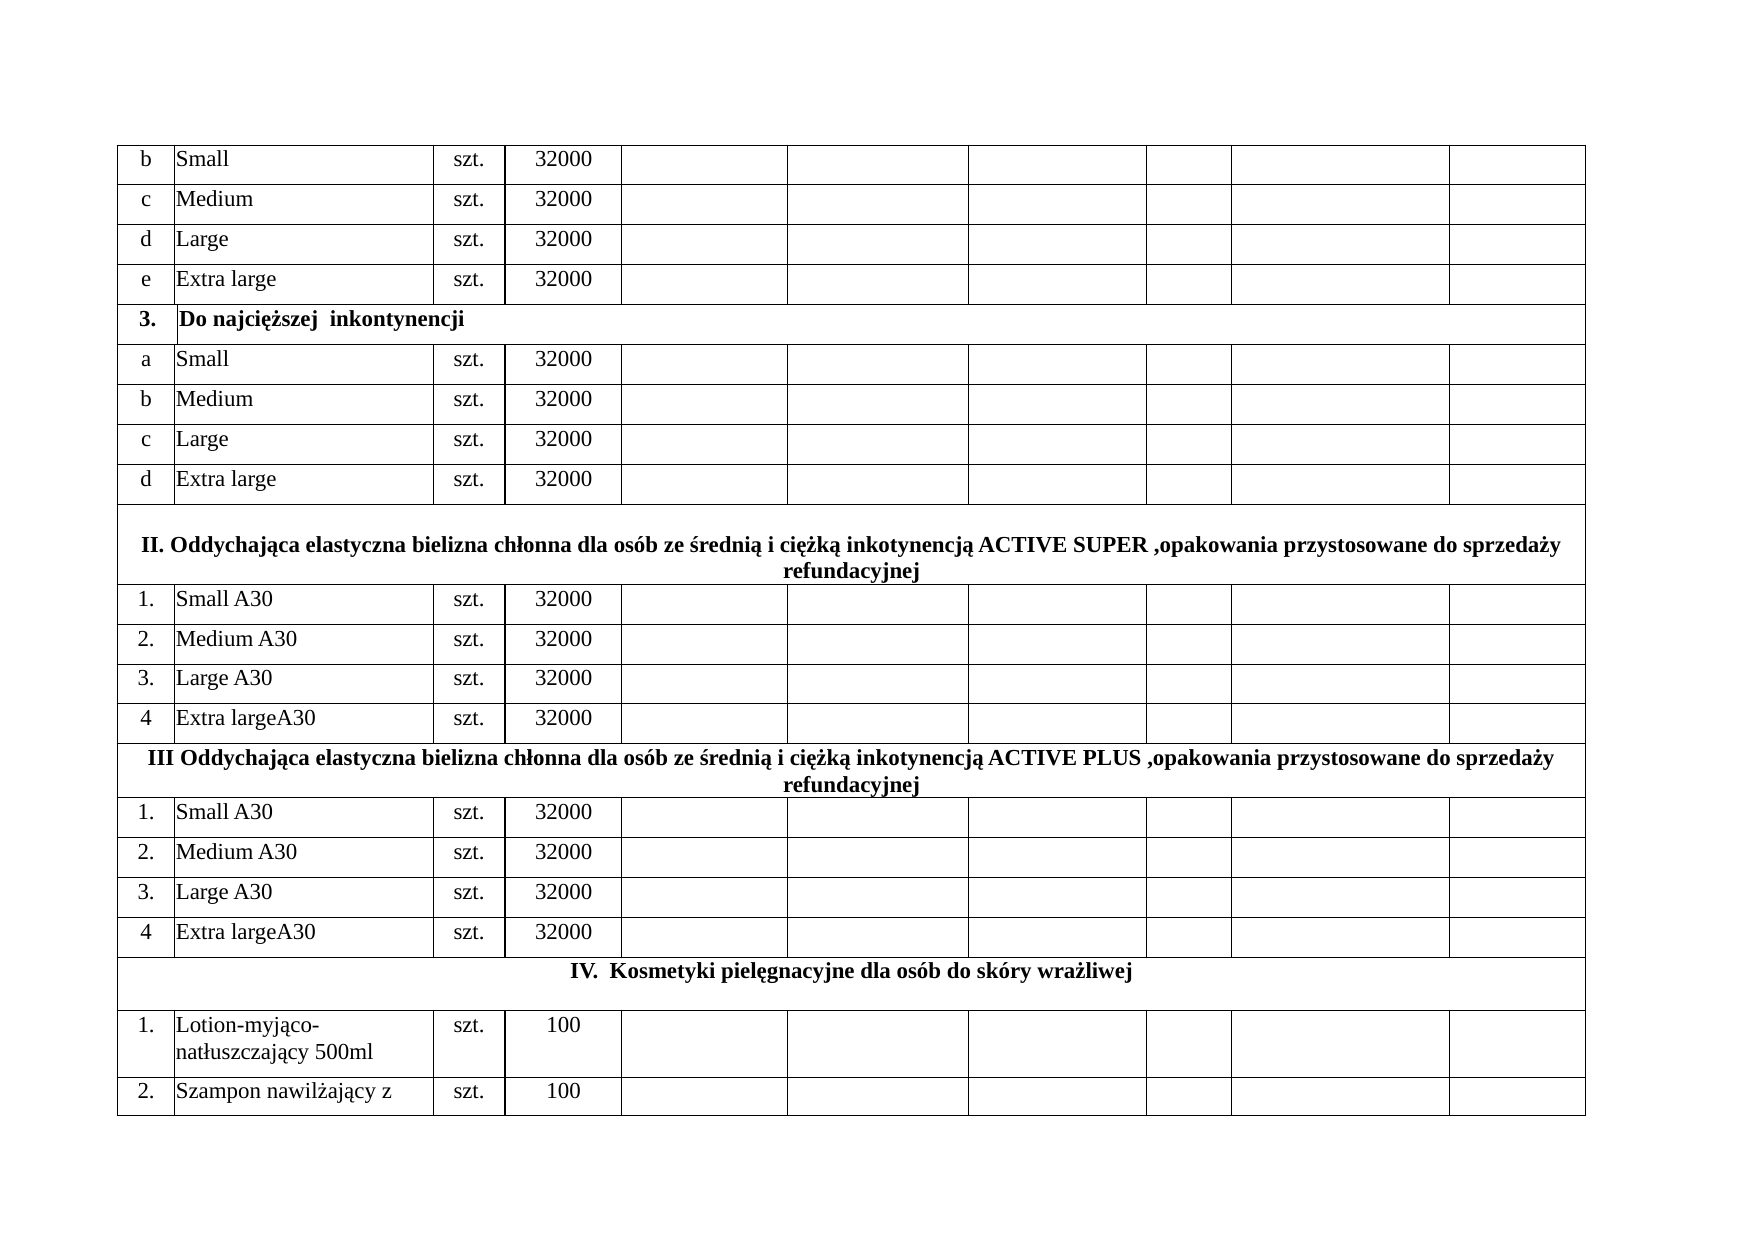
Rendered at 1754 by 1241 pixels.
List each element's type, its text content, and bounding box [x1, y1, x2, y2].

table_cell Extra largeA30 [175, 918, 433, 957]
table_cell [969, 265, 1146, 304]
table_cell 32000 [506, 465, 621, 503]
table_cell 32000 [506, 665, 621, 703]
table_cell szt. [434, 265, 504, 304]
table_cell 2. [118, 625, 174, 663]
table_cell Extra large [175, 465, 433, 503]
table_cell [622, 878, 787, 917]
table_cell Szampon nawilżający z [175, 1078, 433, 1115]
table_cell [969, 465, 1146, 503]
table_cell [1450, 878, 1585, 917]
table_cell [1232, 878, 1449, 917]
table_cell 1. [118, 798, 174, 837]
table_cell [969, 225, 1146, 264]
table_cell [969, 704, 1146, 743]
table_cell [622, 185, 787, 224]
table_cell [969, 625, 1146, 663]
table_cell Medium [175, 185, 433, 224]
table_cell szt. [434, 425, 504, 464]
table_cell [969, 185, 1146, 224]
table_cell [1450, 225, 1585, 264]
table_cell [1450, 185, 1585, 224]
table_cell 1. [118, 585, 174, 623]
table_cell 4 [118, 704, 174, 743]
table_cell [1147, 665, 1231, 703]
table_cell [1450, 704, 1585, 743]
table_cell [788, 265, 968, 304]
table_cell [1147, 185, 1231, 224]
table_cell szt. [434, 465, 504, 503]
table_cell 32000 [506, 385, 621, 424]
table_cell szt. [434, 1011, 504, 1077]
table_cell e [118, 265, 174, 304]
table_cell szt. [434, 838, 504, 877]
table_cell IV. Kosmetyki pielęgnacyjne dla osób do skóry wrażliwej [118, 958, 1585, 1010]
table_cell [788, 465, 968, 503]
table_cell [1232, 1011, 1449, 1077]
table_cell szt. [434, 185, 504, 224]
table_cell [969, 1078, 1146, 1115]
table_header 32000 [506, 146, 621, 184]
table_cell szt. [434, 1078, 504, 1115]
table_cell c [118, 425, 174, 464]
table_header [1450, 146, 1585, 184]
table_cell [788, 704, 968, 743]
table_header [969, 146, 1146, 184]
table_cell 1. [118, 1011, 174, 1077]
table_cell [1232, 704, 1449, 743]
table_cell 3. [118, 305, 177, 344]
table_cell [622, 425, 787, 464]
table_cell [1147, 265, 1231, 304]
table_cell Small A30 [175, 585, 433, 623]
table_cell [1147, 838, 1231, 877]
table_cell [788, 385, 968, 424]
table_cell 32000 [506, 425, 621, 464]
table_cell [1450, 585, 1585, 623]
table_header [622, 146, 787, 184]
table_cell d [118, 225, 174, 264]
table_cell Extra large [175, 265, 433, 304]
table_cell [1450, 1078, 1585, 1115]
table_cell b [118, 385, 174, 424]
table_cell 2. [118, 1078, 174, 1115]
table_cell [969, 665, 1146, 703]
table_cell 32000 [506, 798, 621, 837]
table_cell szt. [434, 665, 504, 703]
table_cell [1450, 798, 1585, 837]
table_header [788, 146, 968, 184]
table_cell [1232, 838, 1449, 877]
table_cell [622, 625, 787, 663]
table_cell [1232, 918, 1449, 957]
table_cell [1147, 878, 1231, 917]
table_cell Small A30 [175, 798, 433, 837]
table_cell [1232, 265, 1449, 304]
table_cell [1232, 798, 1449, 837]
table_cell [1232, 425, 1449, 464]
table_cell [969, 838, 1146, 877]
table_cell [622, 665, 787, 703]
table_cell 100 [506, 1078, 621, 1115]
table_cell szt. [434, 918, 504, 957]
table_cell szt. [434, 878, 504, 917]
table_cell c [118, 185, 174, 224]
table_cell [1450, 665, 1585, 703]
table_cell [1232, 345, 1449, 384]
table_cell [788, 425, 968, 464]
table_cell [1147, 625, 1231, 663]
table_cell Large [175, 425, 433, 464]
table_header Small [175, 146, 433, 184]
table_header [1232, 146, 1449, 184]
table_cell [1232, 585, 1449, 623]
table_cell [1147, 585, 1231, 623]
table_header b [118, 146, 174, 184]
table_cell [622, 225, 787, 264]
table_cell [622, 345, 787, 384]
table_cell Extra largeA30 [175, 704, 433, 743]
table_cell Small [175, 345, 433, 384]
table_cell III Oddychająca elastyczna bielizna chłonna dla osób ze średnią i ciężką inkotynencją ACTIVE PLUS ,opakowania przystosowane do sprzedaży refundacyjnej [118, 744, 1585, 797]
table_cell [622, 585, 787, 623]
table_cell [622, 265, 787, 304]
table_cell [1232, 665, 1449, 703]
table_cell Lotion-myjąco-natłuszczający 500ml [175, 1011, 433, 1077]
table_cell [1147, 345, 1231, 384]
table_cell [788, 625, 968, 663]
table_cell [1450, 385, 1585, 424]
table_cell [969, 385, 1146, 424]
table_cell Large [175, 225, 433, 264]
table_cell [1147, 225, 1231, 264]
table_cell [622, 798, 787, 837]
table_cell [1147, 1011, 1231, 1077]
table_cell [622, 704, 787, 743]
table_cell 32000 [506, 185, 621, 224]
table_cell [1147, 385, 1231, 424]
table_cell 32000 [506, 704, 621, 743]
table_cell [969, 345, 1146, 384]
table_cell a [118, 345, 174, 384]
table_cell 32000 [506, 585, 621, 623]
table_cell [969, 798, 1146, 837]
table_cell [1147, 798, 1231, 837]
table_cell [1147, 465, 1231, 503]
table_cell Medium A30 [175, 625, 433, 663]
table_cell Medium [175, 385, 433, 424]
table_cell [1147, 1078, 1231, 1115]
table_cell [969, 918, 1146, 957]
table_cell [622, 1011, 787, 1077]
table_cell [1450, 1011, 1585, 1077]
table_cell Large A30 [175, 665, 433, 703]
table_cell [788, 585, 968, 623]
table_cell 32000 [506, 345, 621, 384]
table_cell [1450, 265, 1585, 304]
table_cell [969, 425, 1146, 464]
table_cell 3. [118, 878, 174, 917]
table_cell 32000 [506, 265, 621, 304]
table_cell d [118, 465, 174, 503]
table_cell szt. [434, 625, 504, 663]
table_cell 2. [118, 838, 174, 877]
table_cell szt. [434, 704, 504, 743]
table_cell Medium A30 [175, 838, 433, 877]
table_cell [788, 185, 968, 224]
table_cell [1147, 425, 1231, 464]
table_header szt. [434, 146, 504, 184]
table_cell [788, 1078, 968, 1115]
table_cell 32000 [506, 625, 621, 663]
table_cell [622, 1078, 787, 1115]
table_cell [1232, 625, 1449, 663]
table_cell szt. [434, 345, 504, 384]
table_cell 32000 [506, 918, 621, 957]
table_cell szt. [434, 585, 504, 623]
table_header [1147, 146, 1231, 184]
table_cell [622, 385, 787, 424]
table_cell szt. [434, 225, 504, 264]
table_cell [1450, 425, 1585, 464]
table_cell szt. [434, 798, 504, 837]
table_cell II. Oddychająca elastyczna bielizna chłonna dla osób ze średnią i ciężką inkotynencją ACTIVE SUPER ,opakowania przystosowane do sprzedaży refundacyjnej [118, 505, 1585, 584]
table_cell [788, 878, 968, 917]
table_cell [788, 225, 968, 264]
table_cell [788, 1011, 968, 1077]
table_cell [1232, 1078, 1449, 1115]
table_cell [969, 1011, 1146, 1077]
table_cell [622, 465, 787, 503]
table_cell [1232, 385, 1449, 424]
table_cell Do najcięższej inkontynencji [178, 305, 1585, 344]
table_cell [1232, 465, 1449, 503]
table_cell [788, 798, 968, 837]
table_cell [969, 585, 1146, 623]
table_cell [788, 918, 968, 957]
table_cell [1232, 185, 1449, 224]
table_cell 32000 [506, 878, 621, 917]
table_cell 32000 [506, 838, 621, 877]
table_cell szt. [434, 385, 504, 424]
table_cell [788, 838, 968, 877]
table_cell 100 [506, 1011, 621, 1077]
table_cell [1450, 465, 1585, 503]
table_cell [1232, 225, 1449, 264]
table_cell 32000 [506, 225, 621, 264]
table_cell [1147, 918, 1231, 957]
table_cell [788, 345, 968, 384]
table_cell [1147, 704, 1231, 743]
table_cell [969, 878, 1146, 917]
table_cell 3. [118, 665, 174, 703]
table_cell [1450, 345, 1585, 384]
table_cell [1450, 625, 1585, 663]
table_cell [622, 838, 787, 877]
table_cell 4 [118, 918, 174, 957]
table_cell Large A30 [175, 878, 433, 917]
table_cell [622, 918, 787, 957]
table_cell [1450, 838, 1585, 877]
table_cell [1450, 918, 1585, 957]
table_cell [788, 665, 968, 703]
